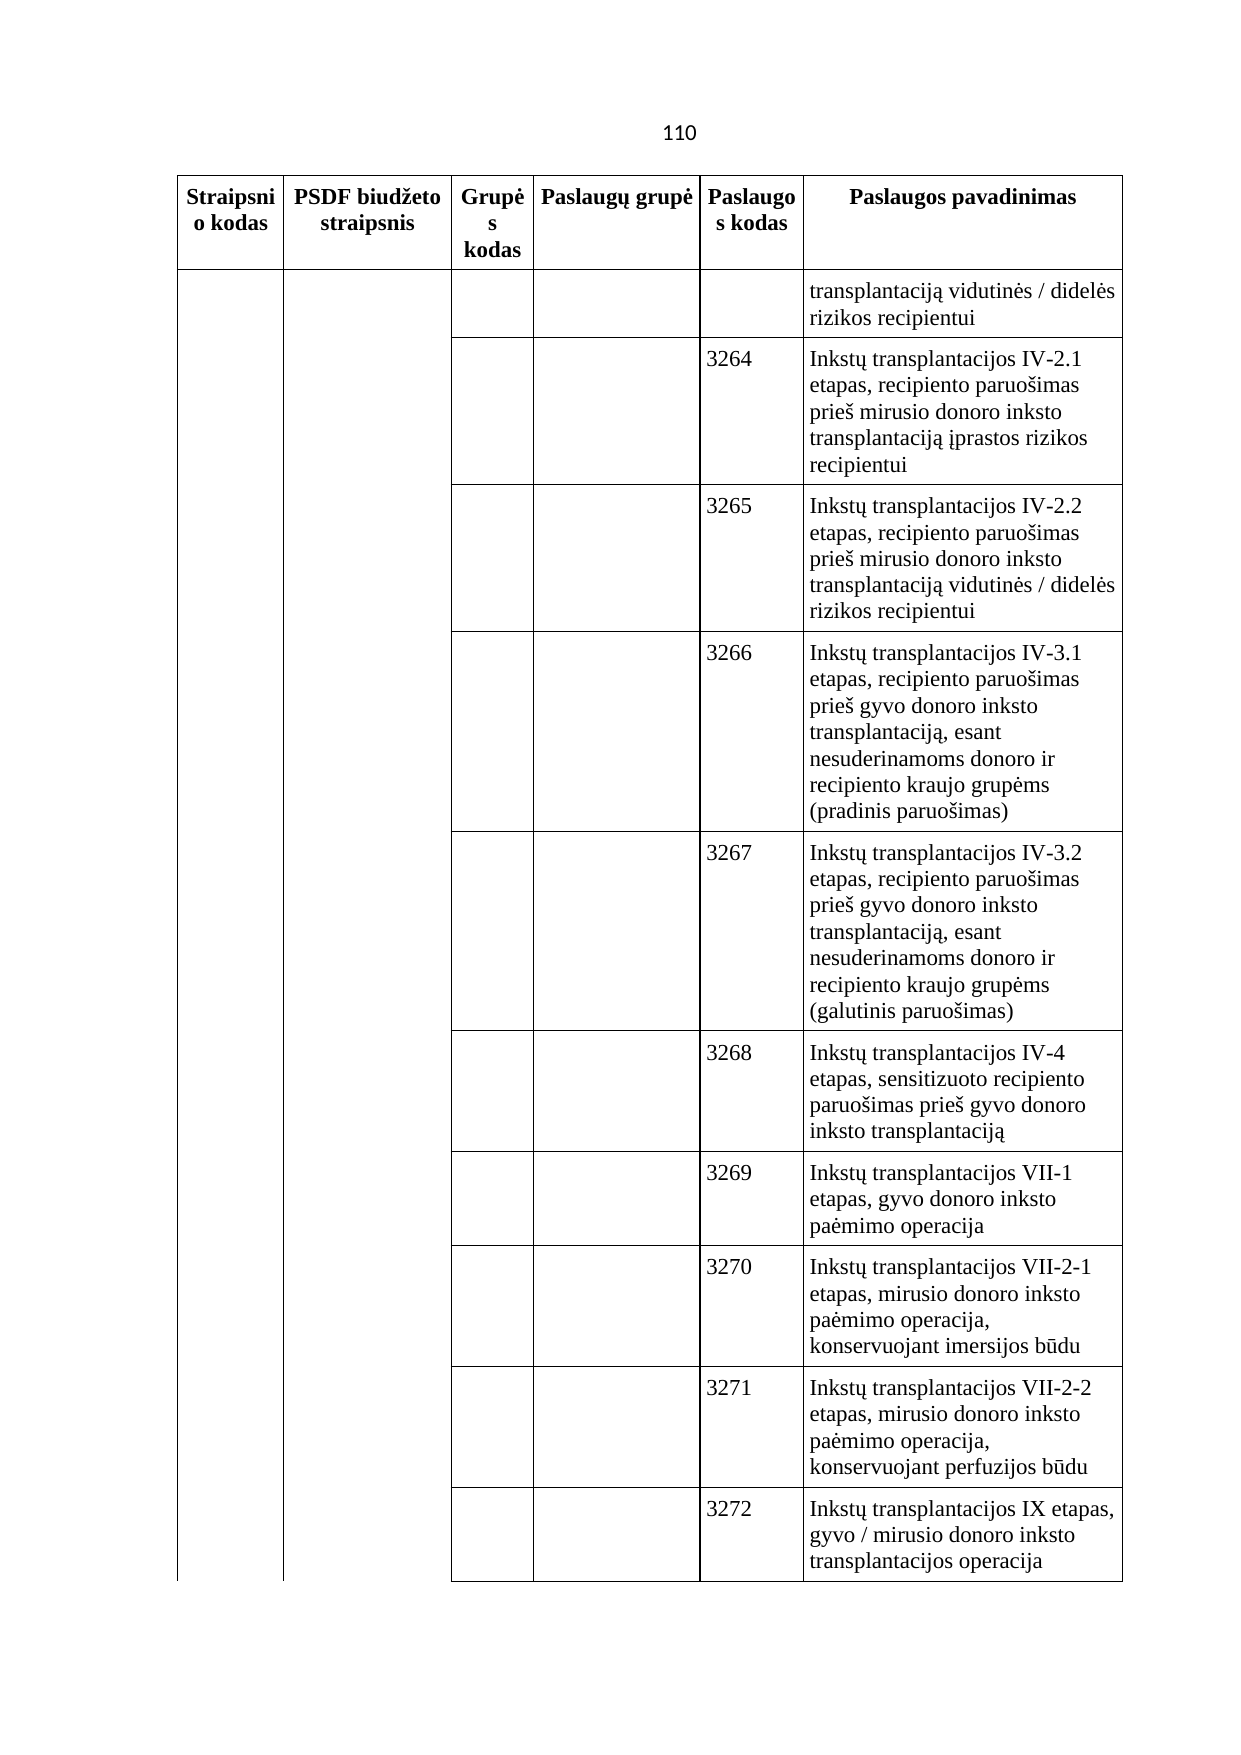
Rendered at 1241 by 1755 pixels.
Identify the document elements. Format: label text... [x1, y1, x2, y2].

table_cell 3272 [701, 1488, 803, 1581]
table_cell [178, 1487, 283, 1581]
table_cell [284, 1030, 451, 1151]
table_cell 3268 [701, 1031, 803, 1151]
table_cell [284, 484, 451, 631]
table_cell [701, 270, 803, 337]
table_cell [534, 632, 699, 831]
table_cell [534, 1367, 699, 1487]
table_cell [284, 631, 451, 831]
table_cell [534, 338, 699, 484]
table_cell [452, 1367, 533, 1487]
table_cell [534, 270, 699, 337]
table_cell [534, 1152, 699, 1245]
table_cell [178, 1245, 283, 1366]
table_header Paslaugų grupė [534, 176, 699, 269]
table_header Paslaugos pavadinimas [804, 176, 1122, 269]
table_cell [452, 1488, 533, 1581]
table_cell [178, 631, 283, 831]
table_cell 3267 [701, 832, 803, 1030]
table_cell [178, 337, 283, 484]
table_cell [284, 831, 451, 1030]
table_cell [178, 1151, 283, 1245]
table_header Grupės kodas [452, 176, 533, 269]
table_cell Inkstų transplantacijos VII-1 etapas, gyvo donoro inksto paėmimo operacija [804, 1152, 1122, 1245]
table_cell 3269 [701, 1152, 803, 1245]
table_cell [452, 1031, 533, 1151]
table_cell [178, 270, 283, 337]
table_cell [178, 1030, 283, 1151]
table_header Paslaugos kodas [701, 176, 803, 269]
table_cell [534, 1246, 699, 1366]
table_cell Inkstų transplantacijos IV-2.1 etapas, recipiento paruošimas prieš mirusio donoro inksto transplantaciją įprastos rizikos recipientui [804, 338, 1122, 484]
table_header Straipsnio kodas [178, 176, 283, 269]
table_cell [452, 1246, 533, 1366]
table_cell [452, 632, 533, 831]
table_cell [284, 337, 451, 484]
table_cell [534, 485, 699, 631]
table_cell transplantaciją vidutinės / didelės rizikos recipientui [804, 270, 1122, 337]
table_cell [452, 832, 533, 1030]
table_cell Inkstų transplantacijos IX etapas, gyvo / mirusio donoro inksto transplantacijos operacija [804, 1488, 1122, 1581]
table_cell 3266 [701, 632, 803, 831]
table_cell 3270 [701, 1246, 803, 1366]
table_cell 3271 [701, 1367, 803, 1487]
table_cell Inkstų transplantacijos IV-2.2 etapas, recipiento paruošimas prieš mirusio donoro inksto transplantaciją vidutinės / didelės rizikos recipientui [804, 485, 1122, 631]
table_cell [284, 1366, 451, 1487]
table_cell 3264 [701, 338, 803, 484]
table_cell [534, 1031, 699, 1151]
table_cell [452, 1152, 533, 1245]
table_cell [284, 1487, 451, 1581]
table_cell [534, 1488, 699, 1581]
table_cell [534, 832, 699, 1030]
table_header PSDF biudžeto straipsnis [284, 176, 451, 269]
table_cell [284, 270, 451, 337]
table_cell [284, 1151, 451, 1245]
table_cell [452, 485, 533, 631]
table_cell [178, 1366, 283, 1487]
table_cell Inkstų transplantacijos IV-4 etapas, sensitizuoto recipiento paruošimas prieš gyvo donoro inksto transplantaciją [804, 1031, 1122, 1151]
table_cell Inkstų transplantacijos VII-2-2 etapas, mirusio donoro inksto paėmimo operacija, konservuojant perfuzijos būdu [804, 1367, 1122, 1487]
table_cell [452, 270, 533, 337]
table_cell [284, 1245, 451, 1366]
table_cell [452, 338, 533, 484]
table_cell [178, 831, 283, 1030]
table_cell [178, 484, 283, 631]
table_cell Inkstų transplantacijos IV-3.2 etapas, recipiento paruošimas prieš gyvo donoro inksto transplantaciją, esant nesuderinamoms donoro ir recipiento kraujo grupėms (galutinis paruošimas) [804, 832, 1122, 1030]
table_cell Inkstų transplantacijos VII-2-1 etapas, mirusio donoro inksto paėmimo operacija, konservuojant imersijos būdu [804, 1246, 1122, 1366]
table_cell Inkstų transplantacijos IV-3.1 etapas, recipiento paruošimas prieš gyvo donoro inksto transplantaciją, esant nesuderinamoms donoro ir recipiento kraujo grupėms (pradinis paruošimas) [804, 632, 1122, 831]
table_cell 3265 [701, 485, 803, 631]
